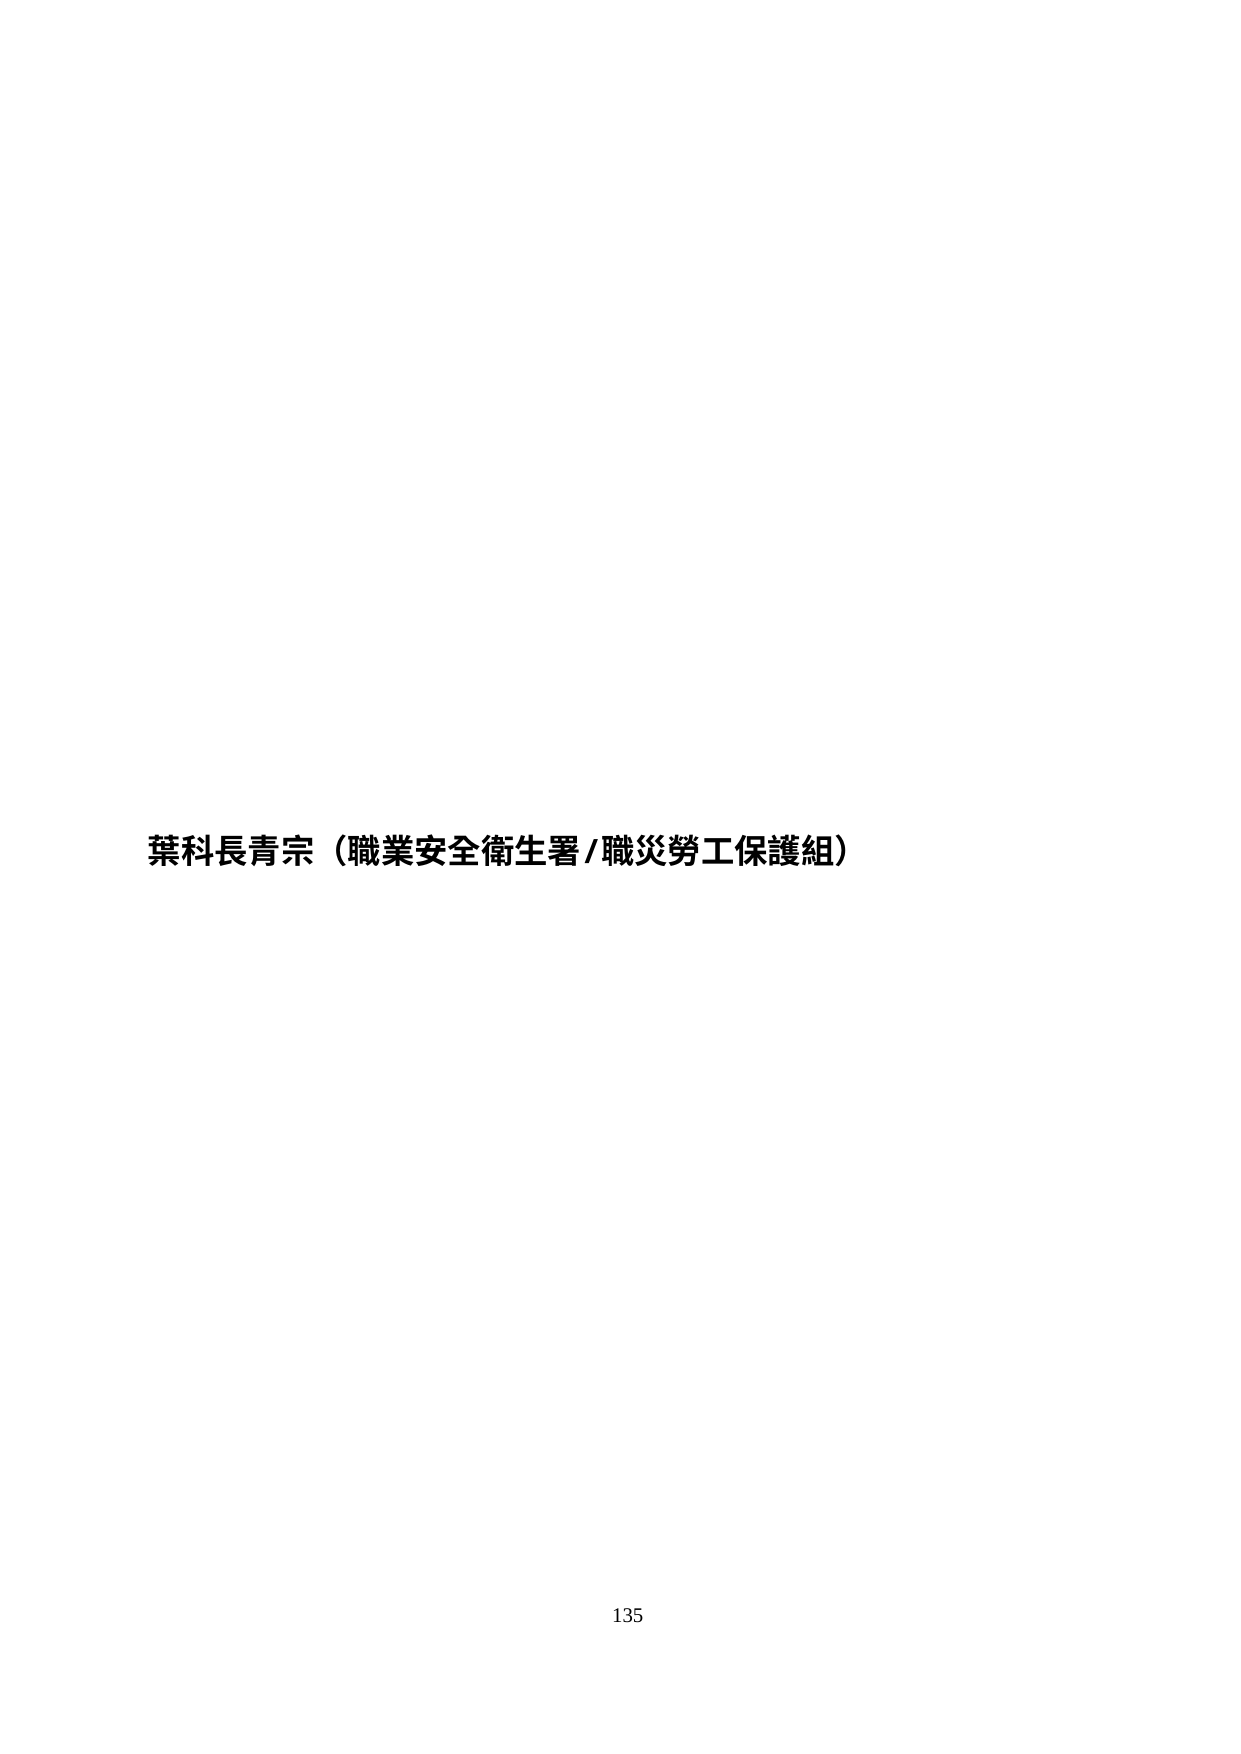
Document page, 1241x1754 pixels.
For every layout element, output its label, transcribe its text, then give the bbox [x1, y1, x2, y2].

text 葉科長青宗（職業安全衛生署/職災勞工保護組） [148, 807, 1107, 870]
